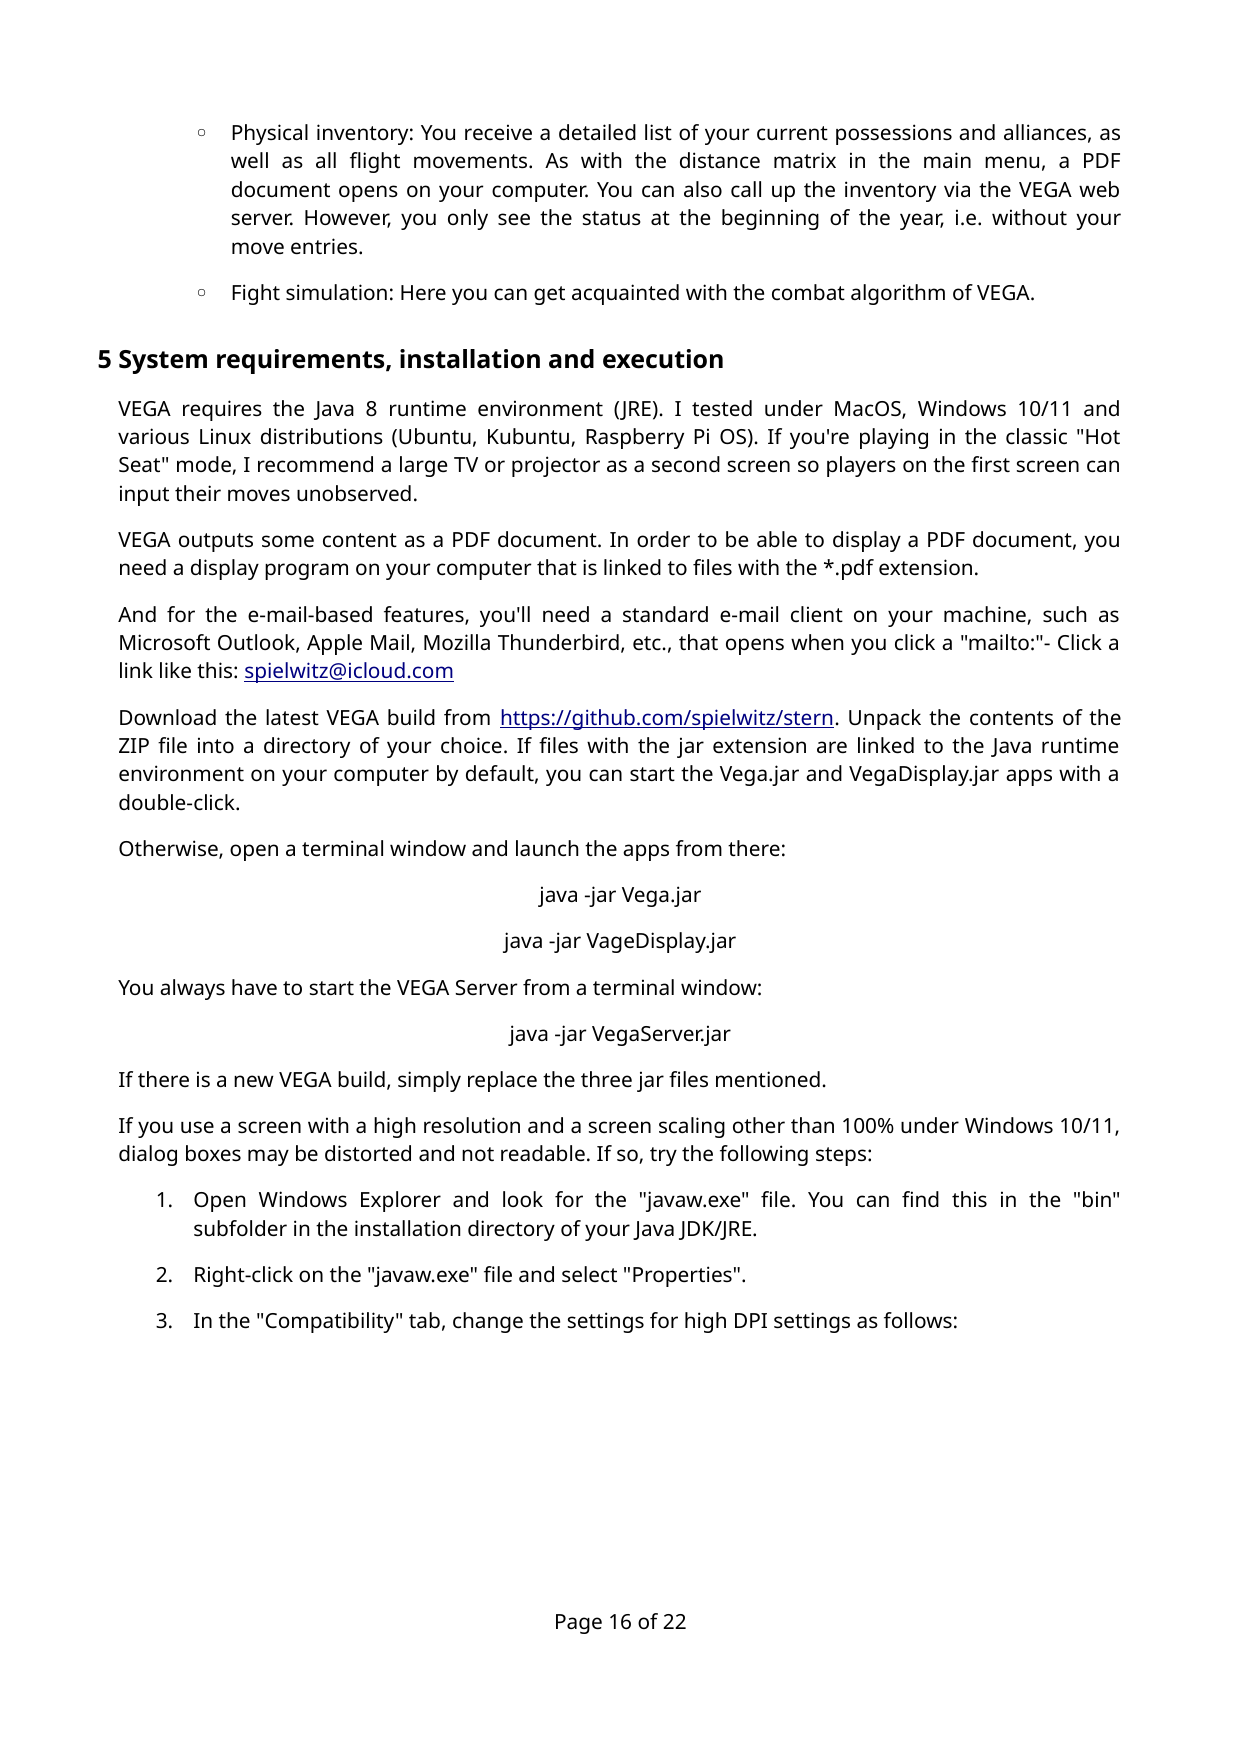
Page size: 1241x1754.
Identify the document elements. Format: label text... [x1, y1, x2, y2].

text java -jar Vega.jar [118, 880, 1122, 909]
text Otherwise, open a terminal window and launch the apps from there: [118, 834, 1122, 863]
subtitle System requirements, installation and execution [118, 342, 1122, 376]
text You always have to start the VEGA Server from a terminal window: [118, 973, 1122, 1001]
list Fight simulation: Here you can get acquainted with the combat algorithm of VEGA. [193, 278, 1122, 306]
text And for the e-mail-based features, you'll need a standard e-mail client on your machine, such as Microsoft Outlook, Apple Mail, Mozilla Thunderbird, etc., that opens when you click a "mailto:"- Click a link like this: spielwitz@icloud.com [118, 600, 1122, 685]
list Open Windows Explorer and look for the "javaw.exe" file. You can find this in the "bin" subfolder in the installation directory of your Java JDK/JRE. [156, 1186, 1122, 1242]
text java -jar VageDisplay.jar [118, 926, 1122, 955]
text java -jar VegaServer.jar [118, 1019, 1122, 1047]
text If there is a new VEGA build, simply replace the three jar files mentioned. [118, 1065, 1122, 1093]
text VEGA outputs some content as a PDF document. In order to be able to display a PDF document, you need a display program on your computer that is linked to files with the *.pdf extension. [118, 525, 1122, 582]
list Right-click on the "javaw.exe" file and select "Properties". [156, 1260, 1122, 1289]
text Download the latest VEGA build from https://github.com/spielwitz/stern. Unpack the contents of the ZIP file into a directory of your choice. If files with the jar extension are linked to the Java runtime environment on your computer by default, you can start the Vega.jar and VegaDisplay.jar apps with a double-click. [118, 703, 1122, 816]
list Physical inventory: You receive a detailed list of your current possessions and alliances, as well as all flight movements. As with the distance matrix in the main menu, a PDF document opens on your computer. You can also call up the inventory via the VEGA web server. However, you only see the status at the beginning of the year, i.e. without your move entries. [193, 118, 1122, 260]
list In the "Compatibility" tab, change the settings for high DPI settings as follows: [156, 1306, 1122, 1335]
text VEGA requires the Java 8 runtime environment (JRE). I tested under MacOS, Windows 10/11 and various Linux distributions (Ubuntu, Kubuntu, Raspberry Pi OS). If you're playing in the classic "Hot Seat" mode, I recommend a large TV or projector as a second screen so players on the first screen can input their moves unobserved. [118, 394, 1122, 507]
text If you use a screen with a high resolution and a screen scaling other than 100% under Windows 10/11, dialog boxes may be distorted and not readable. If so, try the following steps: [118, 1111, 1122, 1168]
